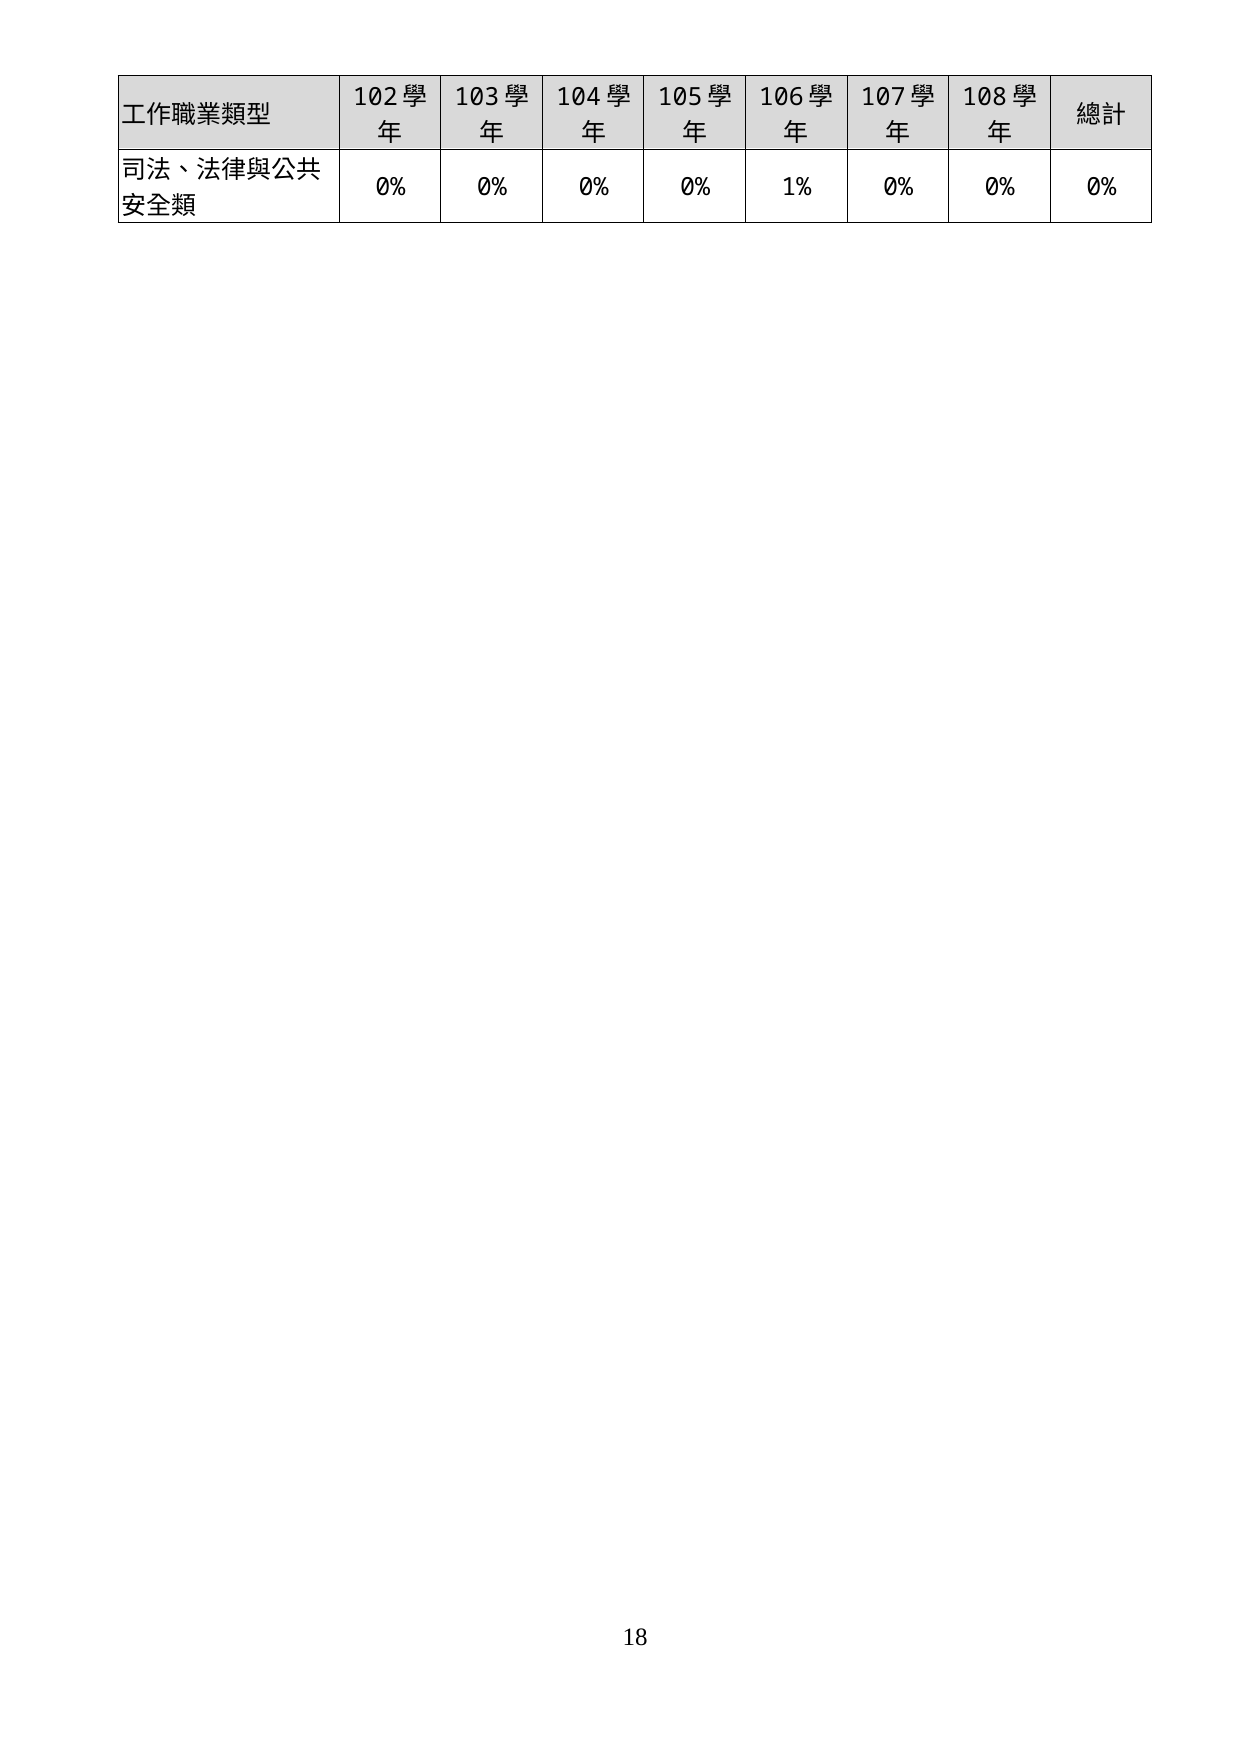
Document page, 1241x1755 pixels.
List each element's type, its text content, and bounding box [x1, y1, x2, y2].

table_header 107學年 [848, 76, 948, 148]
table_cell 0% [340, 150, 440, 222]
table_header 105學年 [644, 76, 745, 148]
table_header 106學年 [746, 76, 847, 148]
table_header 102學年 [340, 76, 440, 148]
table_cell 0% [543, 150, 643, 222]
table_header 108學年 [949, 76, 1050, 148]
table_header 104學年 [543, 76, 643, 148]
table_cell 司法、法律與公共安全類 [119, 150, 339, 222]
table_cell 0% [949, 150, 1050, 222]
table_cell 0% [1051, 150, 1151, 222]
table_cell 0% [644, 150, 745, 222]
table_header 總計 [1051, 76, 1151, 148]
table_cell 1% [746, 150, 847, 222]
table_cell 0% [848, 150, 948, 222]
table_header 工作職業類型 [119, 76, 339, 148]
table_cell 0% [441, 150, 542, 222]
table_header 103學年 [441, 76, 542, 148]
